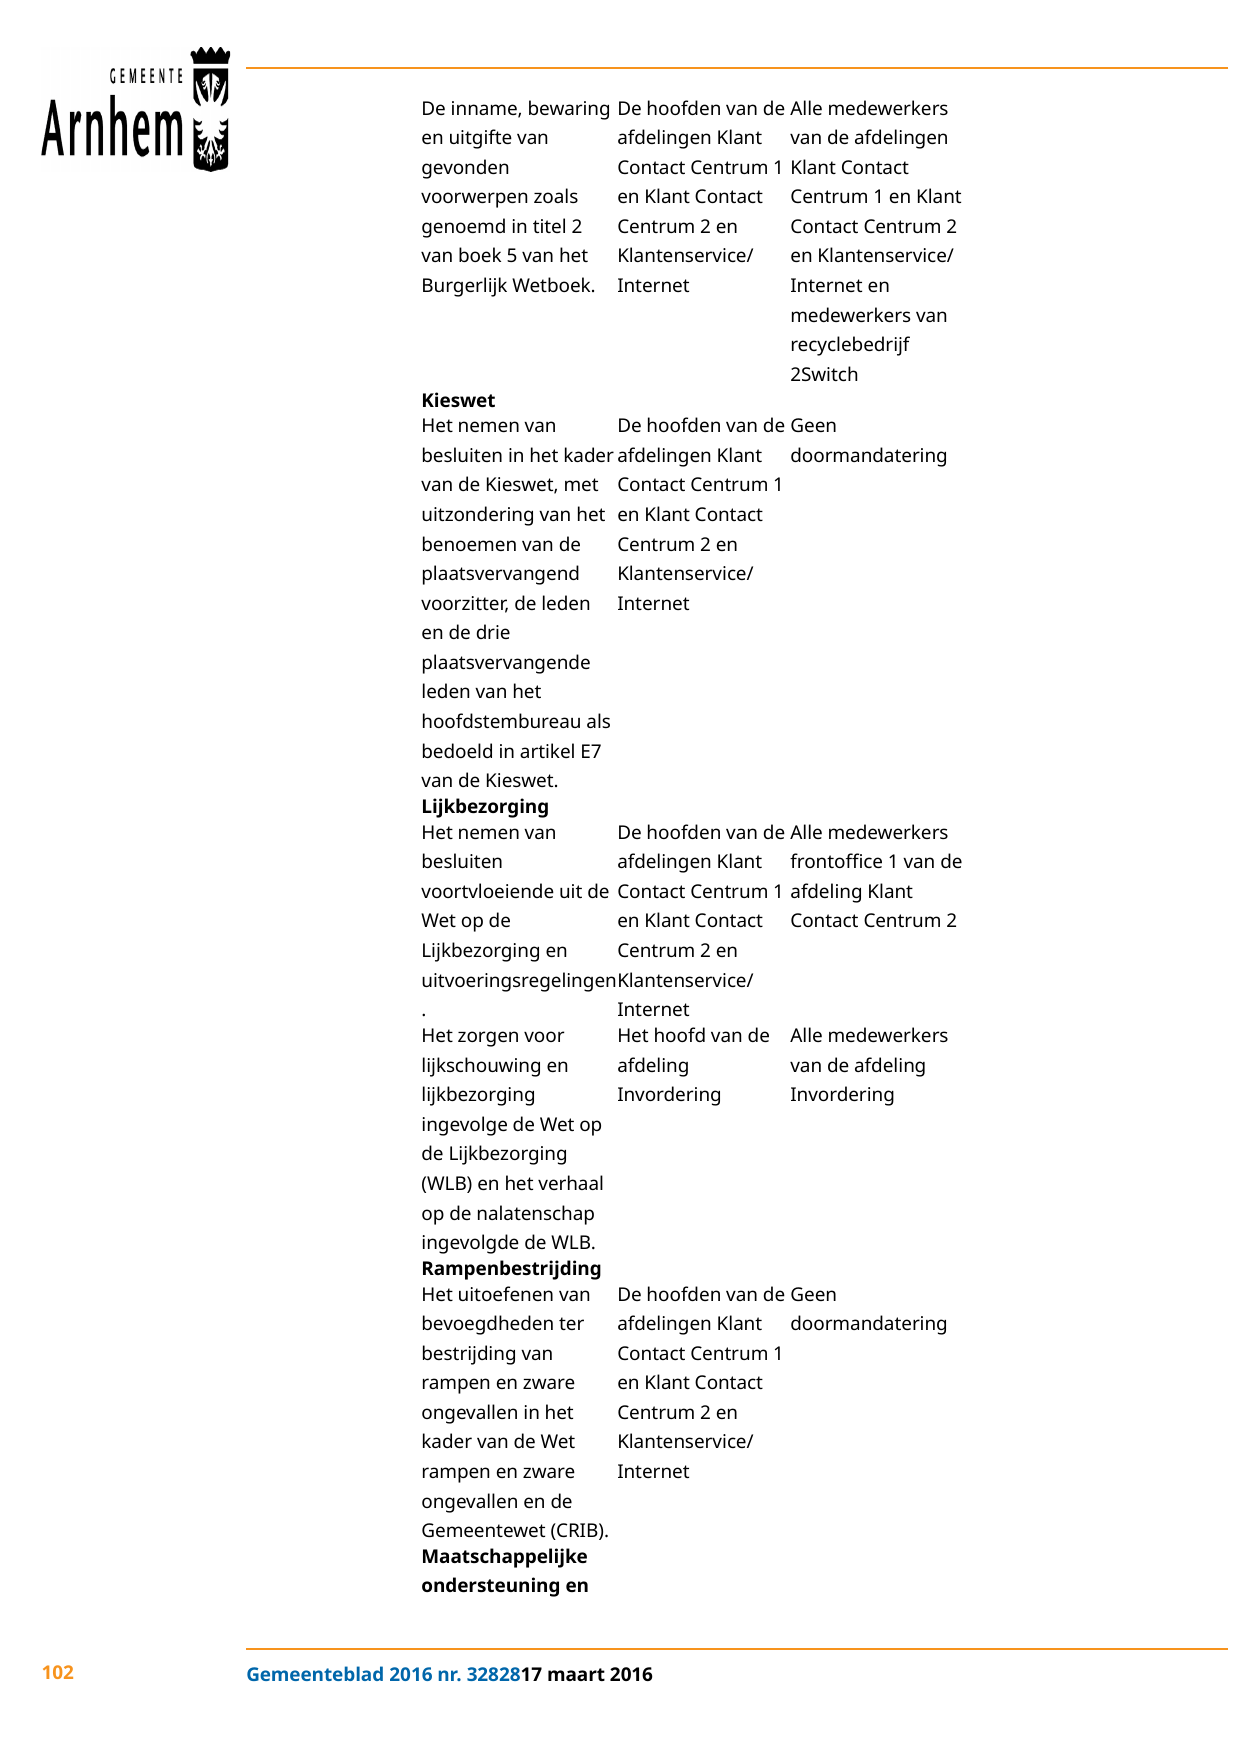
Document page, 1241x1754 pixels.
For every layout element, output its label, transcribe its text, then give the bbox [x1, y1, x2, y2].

table_cell [248, 95, 421, 387]
table_cell [248, 793, 421, 819]
table_cell [248, 413, 421, 793]
table_cell Het hoofd van de afdeling Invordering [617, 1022, 790, 1255]
table_cell De hoofden van de afdelingen Klant Contact Centrum 1 en Klant Contact Centrum 2 en Klantenservice/ Internet [617, 413, 790, 793]
table_cell [248, 819, 421, 1022]
table_cell Alle medewerkers frontoffice 1 van de afdeling Klant Contact Centrum 2 [790, 819, 963, 1022]
table_cell [963, 1255, 1152, 1281]
table_cell Geen doormandatering [790, 1281, 963, 1543]
table_cell [790, 1255, 963, 1281]
table_cell [963, 95, 1152, 387]
table_cell [963, 793, 1152, 819]
table_cell [248, 1543, 421, 1598]
table_cell [617, 387, 790, 412]
table_cell [963, 1022, 1152, 1255]
table_cell Alle medewerkers van de afdelingen Klant Contact Centrum 1 en Klant Contact Centrum 2 en Klantenservice/ Internet en medewerkers van recyclebedrijf 2Switch [790, 95, 963, 387]
table_cell [617, 1255, 790, 1281]
table_cell De hoofden van de afdelingen Klant Contact Centrum 1 en Klant Contact Centrum 2 en Klantenservice/ Internet [617, 95, 790, 387]
table_cell [963, 1543, 1152, 1598]
table_cell [963, 387, 1152, 412]
table_cell [248, 1255, 421, 1281]
table_cell De inname, bewaring en uitgifte van gevonden voorwerpen zoals genoemd in titel 2 van boek 5 van het Burgerlijk Wetboek. [421, 95, 617, 387]
table_cell Lijkbezorging [421, 793, 617, 819]
table_cell Het uitoefenen van bevoegdheden ter bestrijding van rampen en zware ongevallen in het kader van de Wet rampen en zware ongevallen en de Gemeentewet (CRIB). [421, 1281, 617, 1543]
table_cell [790, 793, 963, 819]
table_cell Geen doormandatering [790, 413, 963, 793]
table_cell [617, 793, 790, 819]
table_cell Kieswet [421, 387, 617, 412]
table_cell [790, 1543, 963, 1598]
table_cell [248, 1022, 421, 1255]
table_cell [248, 387, 421, 412]
table_cell Alle medewerkers van de afdeling Invordering [790, 1022, 963, 1255]
table_cell De hoofden van de afdelingen Klant Contact Centrum 1 en Klant Contact Centrum 2 en Klantenservice/ Internet [617, 1281, 790, 1543]
table_cell Rampenbestrijding [421, 1255, 617, 1281]
table_cell Het nemen van besluiten in het kader van de Kieswet, met uitzondering van het benoemen van de plaatsvervangend voorzitter, de leden en de drie plaatsvervangende leden van het hoofdstembureau als bedoeld in artikel E7 van de Kieswet. [421, 413, 617, 793]
table_cell Het zorgen voor lijkschouwing en lijkbezorging ingevolge de Wet op de Lijkbezorging (WLB) en het verhaal op de nalatenschap ingevolgde de WLB. [421, 1022, 617, 1255]
table_cell Maatschappelijke ondersteuning en [421, 1543, 617, 1598]
table_cell [617, 1543, 790, 1598]
table_cell [963, 413, 1152, 793]
picture [41, 47, 231, 172]
table_cell [790, 387, 963, 412]
table_cell Het nemen van besluiten voortvloeiende uit de Wet op de Lijkbezorging en uitvoeringsregelingen. [421, 819, 617, 1022]
table_cell De hoofden van de afdelingen Klant Contact Centrum 1 en Klant Contact Centrum 2 en Klantenservice/ Internet [617, 819, 790, 1022]
table_cell [248, 1281, 421, 1543]
table_cell [963, 819, 1152, 1022]
table_cell [963, 1281, 1152, 1543]
